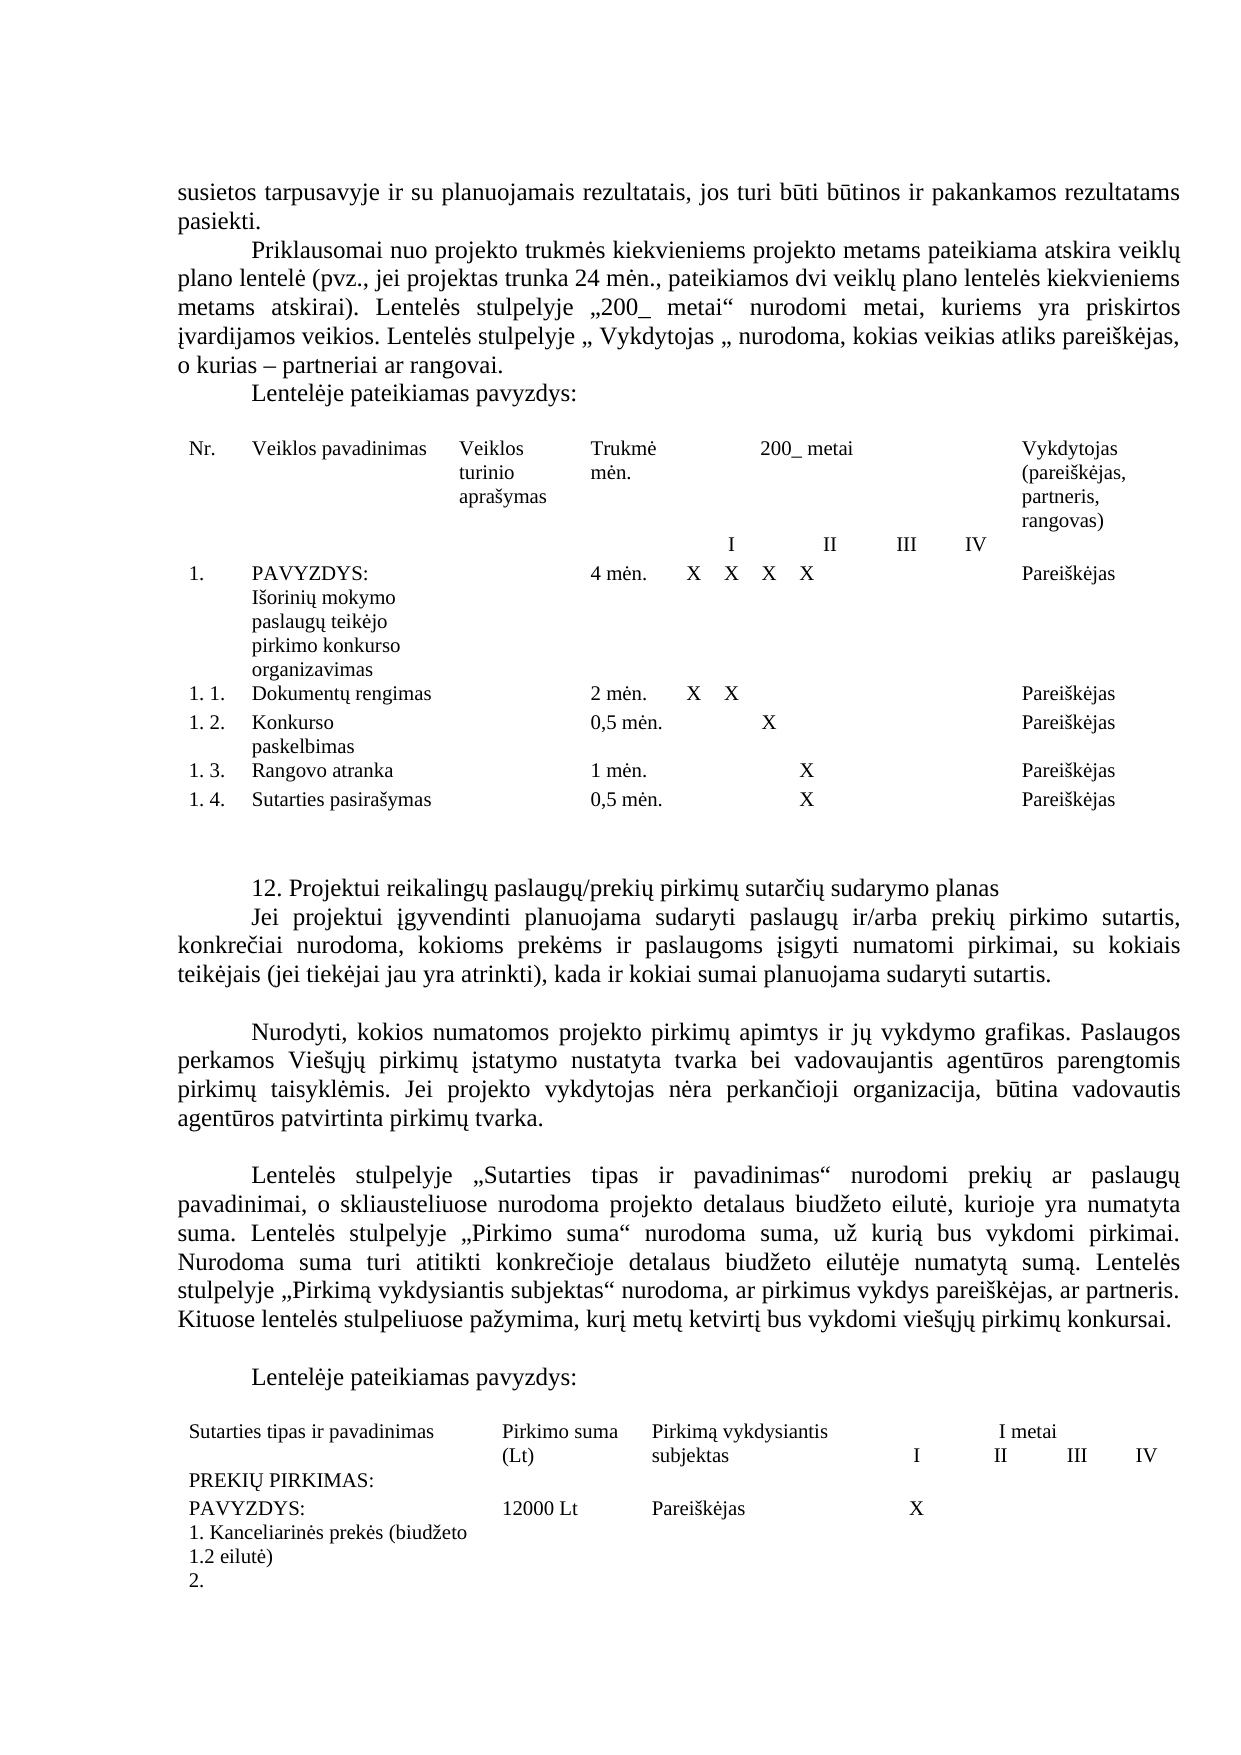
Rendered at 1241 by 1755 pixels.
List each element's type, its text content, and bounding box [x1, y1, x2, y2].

table_cell [1089, 1468, 1112, 1496]
table_cell [448, 710, 579, 758]
table_cell [1065, 1597, 1088, 1626]
table_header Pirkimą vykdysiantis subjektas [640, 1419, 874, 1467]
table_cell [825, 816, 848, 844]
table_cell [825, 710, 848, 758]
table_cell [713, 816, 750, 844]
table_cell 1. 2. [177, 710, 240, 758]
text Lentelės stulpelyje „Sutarties tipas ir pavadinimas“ nurodomi prekių ar paslaugų pavadinimai, o skliausteliuose nurodoma projekto detalaus biudžeto eilutė, kurioje yra numatyta suma. Lentelės stulpelyje „Pirkimo suma“ nurodoma suma, už kurią bus vykdomi pirkimai. Nurodoma suma turi atitikti konkrečioje detalaus biudžeto eilutėje numatytą sumą. Lentelės stulpelyje „Pirkimą vykdysiantis subjektas“ nurodoma, ar pirkimus vykdys pareiškėjas, ar partneris. Kituose lentelės stulpeliuose pažymima, kurį metų ketvirtį bus vykdomi viešųjų pirkimų konkursai. [177, 1161, 1181, 1333]
table_cell PAVYZDYS: Išorinių mokymo paslaugų teikėjo pirkimo konkurso organizavimas [240, 561, 448, 681]
table_cell X [750, 710, 788, 758]
table_cell [825, 758, 848, 787]
table_cell [918, 561, 941, 681]
table_cell [1065, 1496, 1088, 1568]
table_cell [872, 710, 895, 758]
table_cell 1. 1. [177, 681, 240, 710]
table_cell [713, 787, 750, 816]
table_cell [872, 561, 895, 681]
table_cell [448, 758, 579, 787]
table_cell [491, 1597, 640, 1626]
table_cell Pareiškėjas [640, 1496, 874, 1568]
table_cell II [788, 532, 872, 561]
table_cell [959, 1597, 996, 1626]
table_cell [1135, 1569, 1158, 1597]
table_cell [448, 561, 579, 681]
table_cell X [788, 787, 825, 816]
table_cell [750, 787, 788, 816]
table_cell Dokumentų rengimas [240, 681, 448, 710]
table_cell [959, 1496, 996, 1568]
table_cell [675, 787, 713, 816]
table_cell [941, 561, 964, 681]
table_cell [750, 816, 788, 844]
table_cell [875, 1597, 898, 1626]
table_cell [959, 1468, 996, 1496]
table_cell [964, 787, 987, 816]
table_cell X [675, 561, 713, 681]
table_cell [918, 710, 941, 758]
table_cell Pareiškėjas [1010, 758, 1181, 787]
table_cell [964, 561, 987, 681]
table_cell [448, 816, 579, 844]
table_cell [1019, 1468, 1042, 1496]
table_cell [788, 710, 825, 758]
table_cell [987, 816, 1010, 844]
table_cell [875, 1468, 898, 1496]
table_cell X [713, 681, 750, 710]
table_cell X [750, 561, 788, 681]
table_header Sutarties tipas ir pavadinimas [177, 1419, 491, 1467]
table_cell II [959, 1444, 1042, 1467]
table_cell X [898, 1496, 935, 1568]
table_cell PREKIŲ PIRKIMAS: [177, 1468, 491, 1496]
table_cell X [788, 561, 825, 681]
table_cell [1089, 1597, 1112, 1626]
table_cell [1065, 1569, 1088, 1597]
table_cell [872, 758, 895, 787]
table_header 200_ metai [675, 436, 1010, 532]
table_cell [918, 787, 941, 816]
table_cell [935, 1496, 958, 1568]
table_cell 0,5 mėn. [579, 710, 675, 758]
text 12. Projektui reikalingų paslaugų/prekių pirkimų sutarčių sudarymo planas [177, 873, 1181, 902]
table_header Nr. [177, 436, 240, 532]
table_cell [713, 710, 750, 758]
table_cell [895, 561, 918, 681]
table_cell IV [941, 532, 1010, 561]
table_cell 1. 4. [177, 787, 240, 816]
table_cell [996, 1569, 1019, 1597]
table_cell [491, 1468, 640, 1496]
table_cell [825, 681, 848, 710]
table_cell [1158, 1496, 1181, 1568]
table_cell [1135, 1496, 1158, 1568]
table_header Veiklos pavadinimas [240, 436, 448, 532]
table_cell [875, 1569, 898, 1597]
table_cell [750, 758, 788, 787]
text susietos tarpusavyje ir su planuojamais rezultatais, jos turi būti būtinos ir pakankamos rezultatams pasiekti. [177, 177, 1181, 235]
table_cell 2 mėn. [579, 681, 675, 710]
table_cell [448, 532, 579, 561]
table_cell [1019, 1597, 1042, 1626]
table_cell [849, 816, 872, 844]
table_cell Pareiškėjas [1010, 787, 1181, 816]
table_cell [935, 1597, 958, 1626]
table_cell [675, 710, 713, 758]
table_cell IV [1112, 1444, 1181, 1467]
table_cell Konkurso paskelbimas [240, 710, 448, 758]
table_cell [491, 1569, 640, 1597]
table_cell X [675, 681, 713, 710]
text Lentelėje pateikiamas pavyzdys: [177, 378, 1181, 407]
table_cell [1158, 1597, 1181, 1626]
table_cell [895, 710, 918, 758]
table_cell [1135, 1468, 1158, 1496]
table_cell [898, 1597, 935, 1626]
table_cell [1135, 1597, 1158, 1626]
table_cell [895, 681, 918, 710]
table_cell [918, 681, 941, 710]
table_cell [875, 1496, 898, 1568]
table_cell [935, 1569, 958, 1597]
text Lentelėje pateikiamas pavyzdys: [177, 1362, 1181, 1391]
table_cell [1089, 1496, 1112, 1568]
table_cell [895, 787, 918, 816]
table_cell I [875, 1444, 958, 1467]
table_cell [964, 681, 987, 710]
table_cell [996, 1468, 1019, 1496]
table_cell [895, 758, 918, 787]
table_cell 1. [177, 561, 240, 681]
table_cell [941, 816, 964, 844]
table_cell III [872, 532, 941, 561]
table_cell [1019, 1496, 1042, 1568]
table_cell [1158, 1468, 1181, 1496]
table_cell 12000 Lt [491, 1496, 640, 1568]
table_cell [1042, 1468, 1065, 1496]
table_cell Pareiškėjas [1010, 561, 1181, 681]
table_cell [996, 1496, 1019, 1568]
table_cell X [713, 561, 750, 681]
table_cell [640, 1468, 874, 1496]
table_cell [825, 787, 848, 816]
table_cell [788, 816, 825, 844]
table_cell [918, 758, 941, 787]
table_cell [935, 1468, 958, 1496]
table_cell [1112, 1496, 1135, 1568]
table_cell [987, 710, 1010, 758]
table_cell [448, 787, 579, 816]
table_cell [996, 1597, 1019, 1626]
table_cell [1065, 1468, 1088, 1496]
table_cell Pareiškėjas [1010, 681, 1181, 710]
table_cell Rangovo atranka [240, 758, 448, 787]
table_cell Pareiškėjas [1010, 710, 1181, 758]
table_cell [849, 787, 872, 816]
table_cell [849, 710, 872, 758]
table_cell [579, 816, 675, 844]
table_cell [987, 561, 1010, 681]
table_cell 1 mėn. [579, 758, 675, 787]
text Jei projektui įgyvendinti planuojama sudaryti paslaugų ir/arba prekių pirkimo sutartis, konkrečiai nurodoma, kokioms prekėms ir paslaugoms įsigyti numatomi pirkimai, su kokiais teikėjais (jei tiekėjai jau yra atrinkti), kada ir kokiai sumai planuojama sudaryti sutartis. [177, 902, 1181, 988]
table_cell [1112, 1597, 1135, 1626]
table_cell [675, 758, 713, 787]
table_cell [1112, 1468, 1135, 1496]
table_cell [675, 816, 713, 844]
table_cell [1089, 1569, 1112, 1597]
table_cell [964, 758, 987, 787]
table_cell [177, 816, 240, 844]
table_cell [849, 561, 872, 681]
table_cell [240, 816, 448, 844]
table_cell [849, 681, 872, 710]
table_cell [964, 816, 987, 844]
table_cell [987, 681, 1010, 710]
table_cell [640, 1597, 874, 1626]
table_header Vykdytojas (pareiškėjas, partneris, rangovas) [1010, 436, 1181, 532]
table_cell [872, 816, 895, 844]
table_cell [849, 758, 872, 787]
table_cell [1112, 1569, 1135, 1597]
table_cell [1158, 1569, 1181, 1597]
table_cell [987, 758, 1010, 787]
table_cell [959, 1569, 996, 1597]
table_header Pirkimo suma (Lt) [491, 1419, 640, 1467]
table_cell I [675, 532, 788, 561]
text Priklausomai nuo projekto trukmės kiekvieniems projekto metams pateikiama atskira veiklų plano lentelė (pvz., jei projektas trunka 24 mėn., pateikiamos dvi veiklų plano lentelės kiekvieniems metams atskirai). Lentelės stulpelyje „200_ metai“ nurodomi metai, kuriems yra priskirtos įvardijamos veikios. Lentelės stulpelyje „ Vykdytojas „ nurodoma, kokias veikias atliks pareiškėjas, o kurias – partneriai ar rangovai. [177, 235, 1181, 378]
table_cell [1019, 1569, 1042, 1597]
table_cell [964, 710, 987, 758]
table_cell [1010, 532, 1181, 561]
table_cell [872, 787, 895, 816]
table_cell 4 mėn. [579, 561, 675, 681]
table_cell PAVYZDYS: 1. Kanceliarinės prekės (biudžeto 1.2 eilutė) [177, 1496, 491, 1568]
table_cell [1010, 816, 1181, 844]
table_cell [788, 681, 825, 710]
table_cell [941, 710, 964, 758]
table_header Trukmė mėn. [579, 436, 675, 532]
table_cell [579, 532, 675, 561]
table_cell 0,5 mėn. [579, 787, 675, 816]
table_cell [895, 816, 918, 844]
table_cell III [1042, 1444, 1112, 1467]
table_cell [177, 532, 240, 561]
table_cell [825, 561, 848, 681]
table_cell 2. [177, 1569, 491, 1597]
table_cell [918, 816, 941, 844]
table_cell [713, 758, 750, 787]
table_header I metai [875, 1419, 1181, 1443]
table_cell [987, 787, 1010, 816]
table_cell [1042, 1597, 1065, 1626]
table_cell [240, 532, 448, 561]
table_cell [1042, 1496, 1065, 1568]
table_cell [898, 1569, 935, 1597]
table_cell [941, 681, 964, 710]
table_cell [640, 1569, 874, 1597]
table_cell X [788, 758, 825, 787]
table_cell [872, 681, 895, 710]
table_cell 1. 3. [177, 758, 240, 787]
table_cell [448, 681, 579, 710]
text Nurodyti, kokios numatomos projekto pirkimų apimtys ir jų vykdymo grafikas. Paslaugos perkamos Viešųjų pirkimų įstatymo nustatyta tvarka bei vadovaujantis agentūros parengtomis pirkimų taisyklėmis. Jei projekto vykdytojas nėra perkančioji organizacija, būtina vadovautis agentūros patvirtinta pirkimų tvarka. [177, 1017, 1181, 1132]
table_cell [750, 681, 788, 710]
table_cell Sutarties pasirašymas [240, 787, 448, 816]
table_cell [898, 1468, 935, 1496]
table_cell [1042, 1569, 1065, 1597]
table_header Veiklos turinio aprašymas [448, 436, 579, 532]
table_cell [941, 787, 964, 816]
table_cell [177, 1597, 491, 1626]
table_cell [941, 758, 964, 787]
